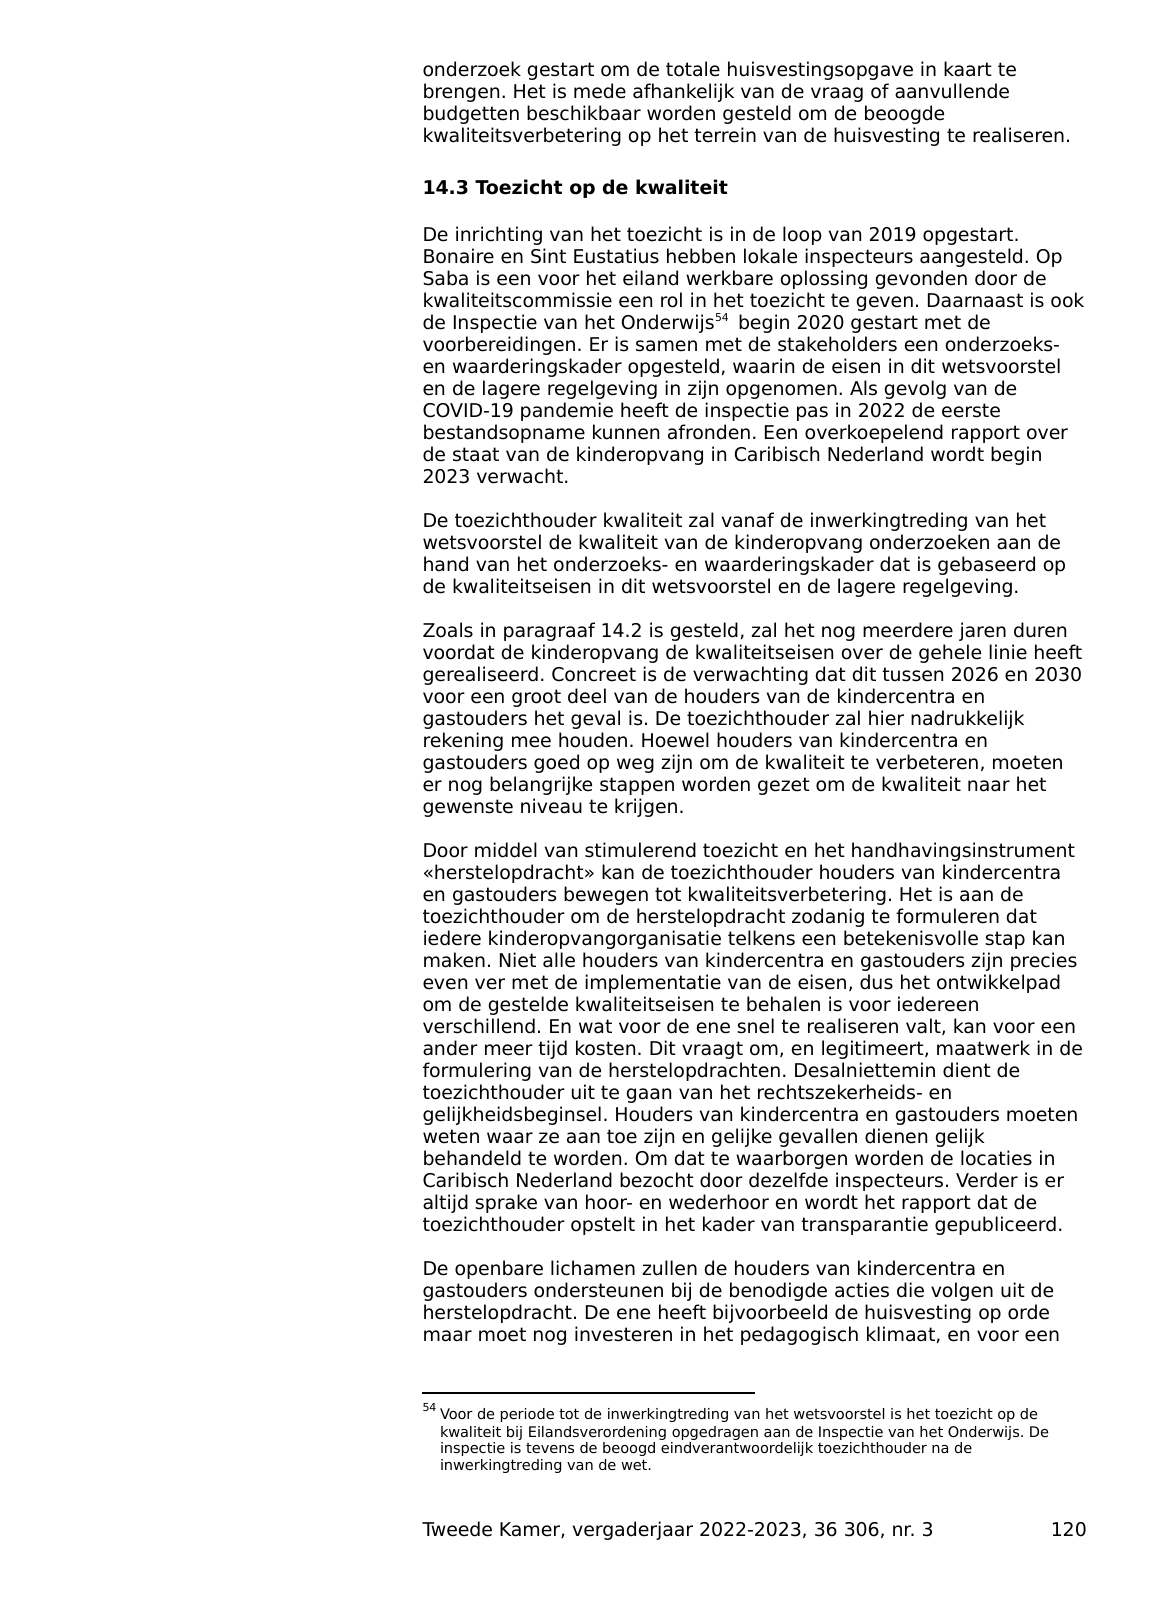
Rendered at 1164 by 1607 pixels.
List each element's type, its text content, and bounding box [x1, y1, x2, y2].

text Voor de periode tot de inwerkingtreding van het wetsvoorstel is het toezicht op de kwaliteit bij Eilandsverordening opgedragen aan de Inspectie van het Onderwijs. De inspectie is tevens de beoogd eindverantwoordelijk toezichthouder na de inwerkingtreding van de wet. [422, 1402, 1087, 1474]
text De openbare lichamen zullen de houders van kindercentra en gastouders ondersteunen bij de benodigde acties die volgen uit de herstelopdracht. De ene heeft bijvoorbeeld de huisvesting op orde maar moet nog investeren in het pedagogisch klimaat, en voor een [422, 1258, 1087, 1346]
text Zoals in paragraaf 14.2 is gesteld, zal het nog meerdere jaren duren voordat de kinderopvang de kwaliteitseisen over de gehele linie heeft gerealiseerd. Concreet is de verwachting dat dit tussen 2026 en 2030 voor een groot deel van de houders van de kindercentra en gastouders het geval is. De toezichthouder zal hier nadrukkelijk rekening mee houden. Hoewel houders van kindercentra en gastouders goed op weg zijn om de kwaliteit te verbeteren, moeten er nog belangrijke stappen worden gezet om de kwaliteit naar het gewenste niveau te krijgen. [422, 620, 1087, 818]
subtitle 14.3 Toezicht op de kwaliteit [422, 177, 1087, 199]
text De toezichthouder kwaliteit zal vanaf de inwerkingtreding van het wetsvoorstel de kwaliteit van de kinderopvang onderzoeken aan de hand van het onderzoeks- en waarderingskader dat is gebaseerd op de kwaliteitseisen in dit wetsvoorstel en de lagere regelgeving. [422, 510, 1087, 598]
text Door middel van stimulerend toezicht en het handhavingsinstrument «herstelopdracht» kan de toezichthouder houders van kindercentra en gastouders bewegen tot kwaliteitsverbetering. Het is aan de toezichthouder om de herstelopdracht zodanig te formuleren dat iedere kinderopvangorganisatie telkens een betekenisvolle stap kan maken. Niet alle houders van kindercentra en gastouders zijn precies even ver met de implementatie van de eisen, dus het ontwikkelpad om de gestelde kwaliteitseisen te behalen is voor iedereen verschillend. En wat voor de ene snel te realiseren valt, kan voor een ander meer tijd kosten. Dit vraagt om, en legitimeert, maatwerk in de formulering van de herstelopdrachten. Desalniettemin dient de toezichthouder uit te gaan van het rechtszekerheids- en gelijkheidsbeginsel. Houders van kindercentra en gastouders moeten weten waar ze aan toe zijn en gelijke gevallen dienen gelijk behandeld te worden. Om dat te waarborgen worden de locaties in Caribisch Nederland bezocht door dezelfde inspecteurs. Verder is er altijd sprake van hoor- en wederhoor en wordt het rapport dat de toezichthouder opstelt in het kader van transparantie gepubliceerd. [422, 840, 1087, 1236]
text onderzoek gestart om de totale huisvestingsopgave in kaart te brengen. Het is mede afhankelijk van de vraag of aanvullende budgetten beschikbaar worden gesteld om de beoogde kwaliteitsverbetering op het terrein van de huisvesting te realiseren. [422, 59, 1087, 147]
text De inrichting van het toezicht is in de loop van 2019 opgestart. Bonaire en Sint Eustatius hebben lokale inspecteurs aangesteld. Op Saba is een voor het eiland werkbare oplossing gevonden door de kwaliteitscommissie een rol in het toezicht te geven. Daarnaast is ook de Inspectie van het Onderwijs begin 2020 gestart met de voorbereidingen. Er is samen met de stakeholders een onderzoeks- en waarderingskader opgesteld, waarin de eisen in dit wetsvoorstel en de lagere regelgeving in zijn opgenomen. Als gevolg van de COVID-19 pandemie heeft de inspectie pas in 2022 de eerste bestandsopname kunnen afronden. Een overkoepelend rapport over de staat van de kinderopvang in Caribisch Nederland wordt begin 2023 verwacht. [422, 224, 1087, 488]
